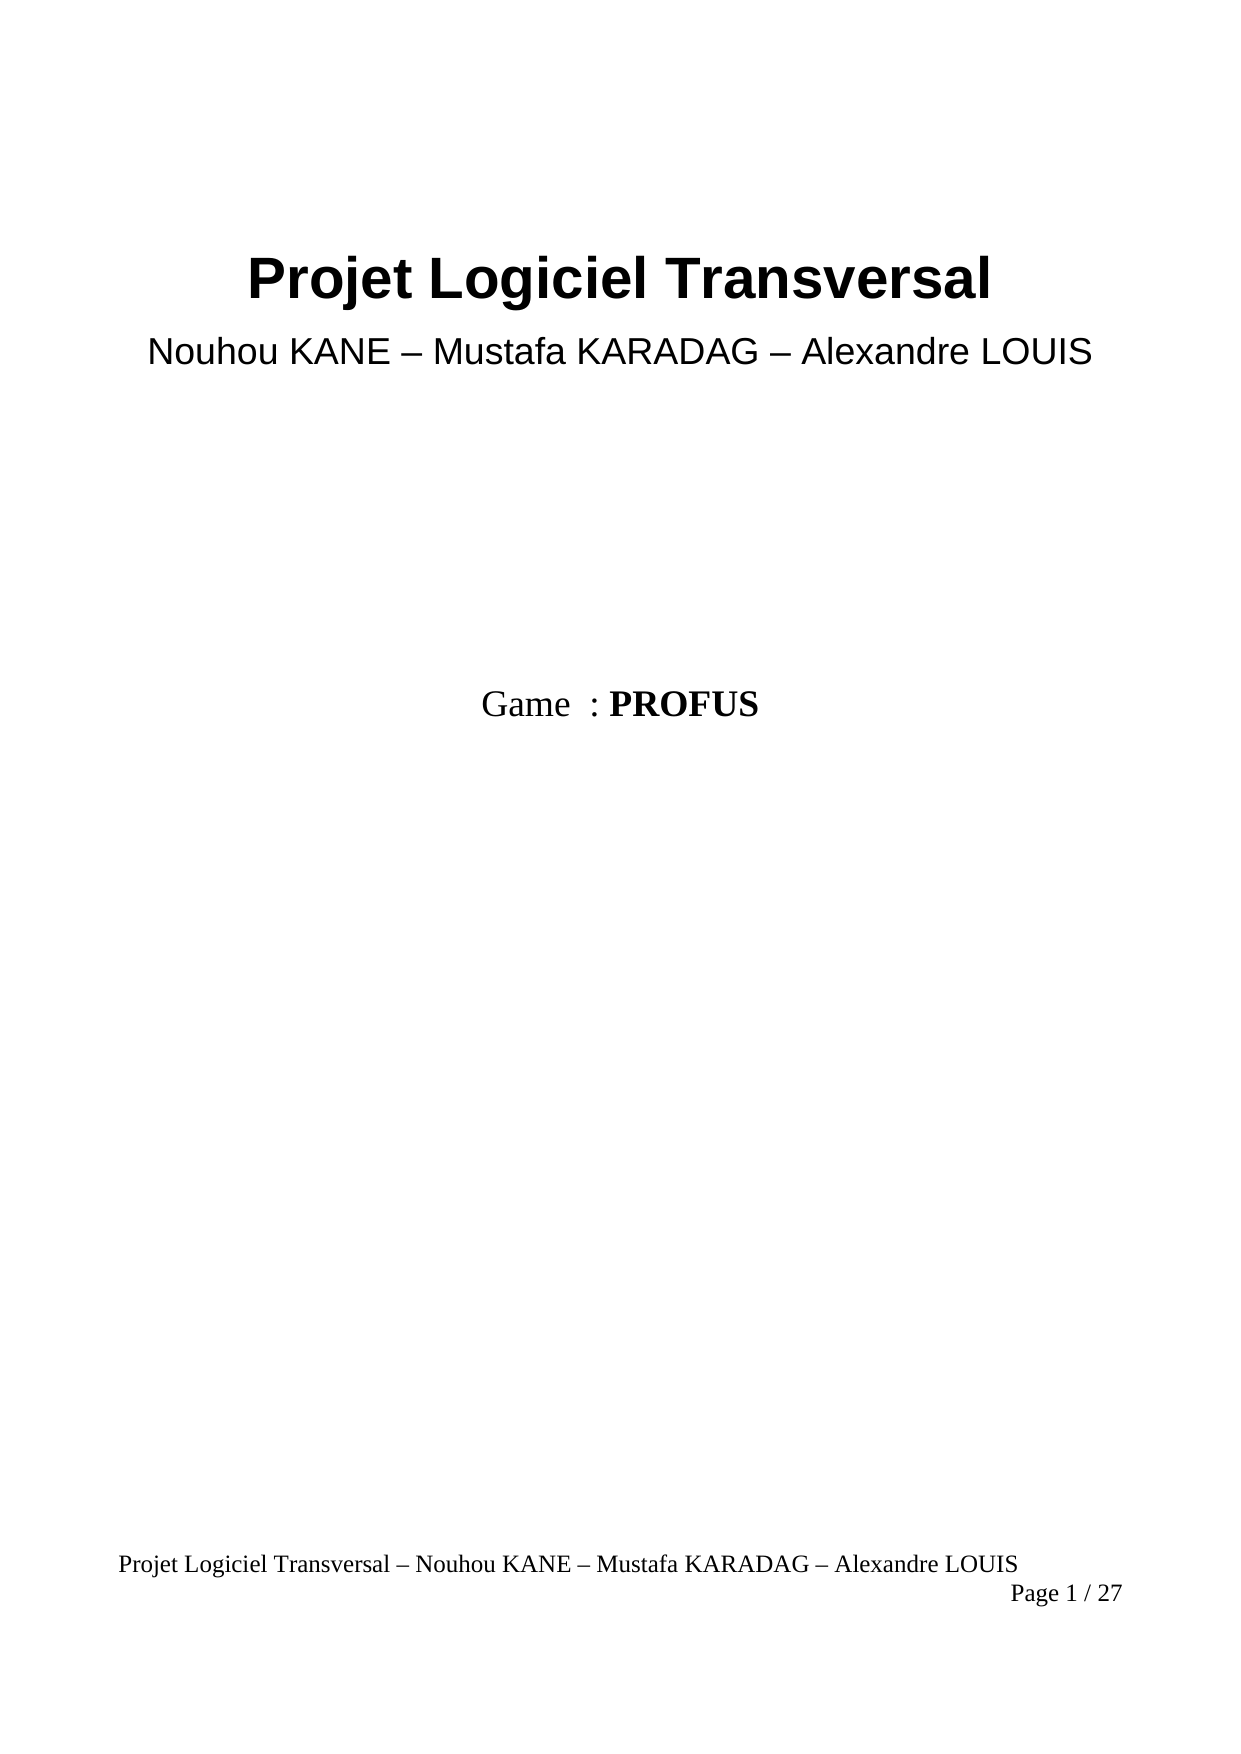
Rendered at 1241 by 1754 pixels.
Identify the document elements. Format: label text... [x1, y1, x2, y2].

text Game : PROFUS [118, 682, 1122, 725]
text Nouhou KANE – Mustafa KARADAG – Alexandre LOUIS [118, 329, 1122, 373]
text Projet Logiciel Transversal [118, 244, 1122, 311]
